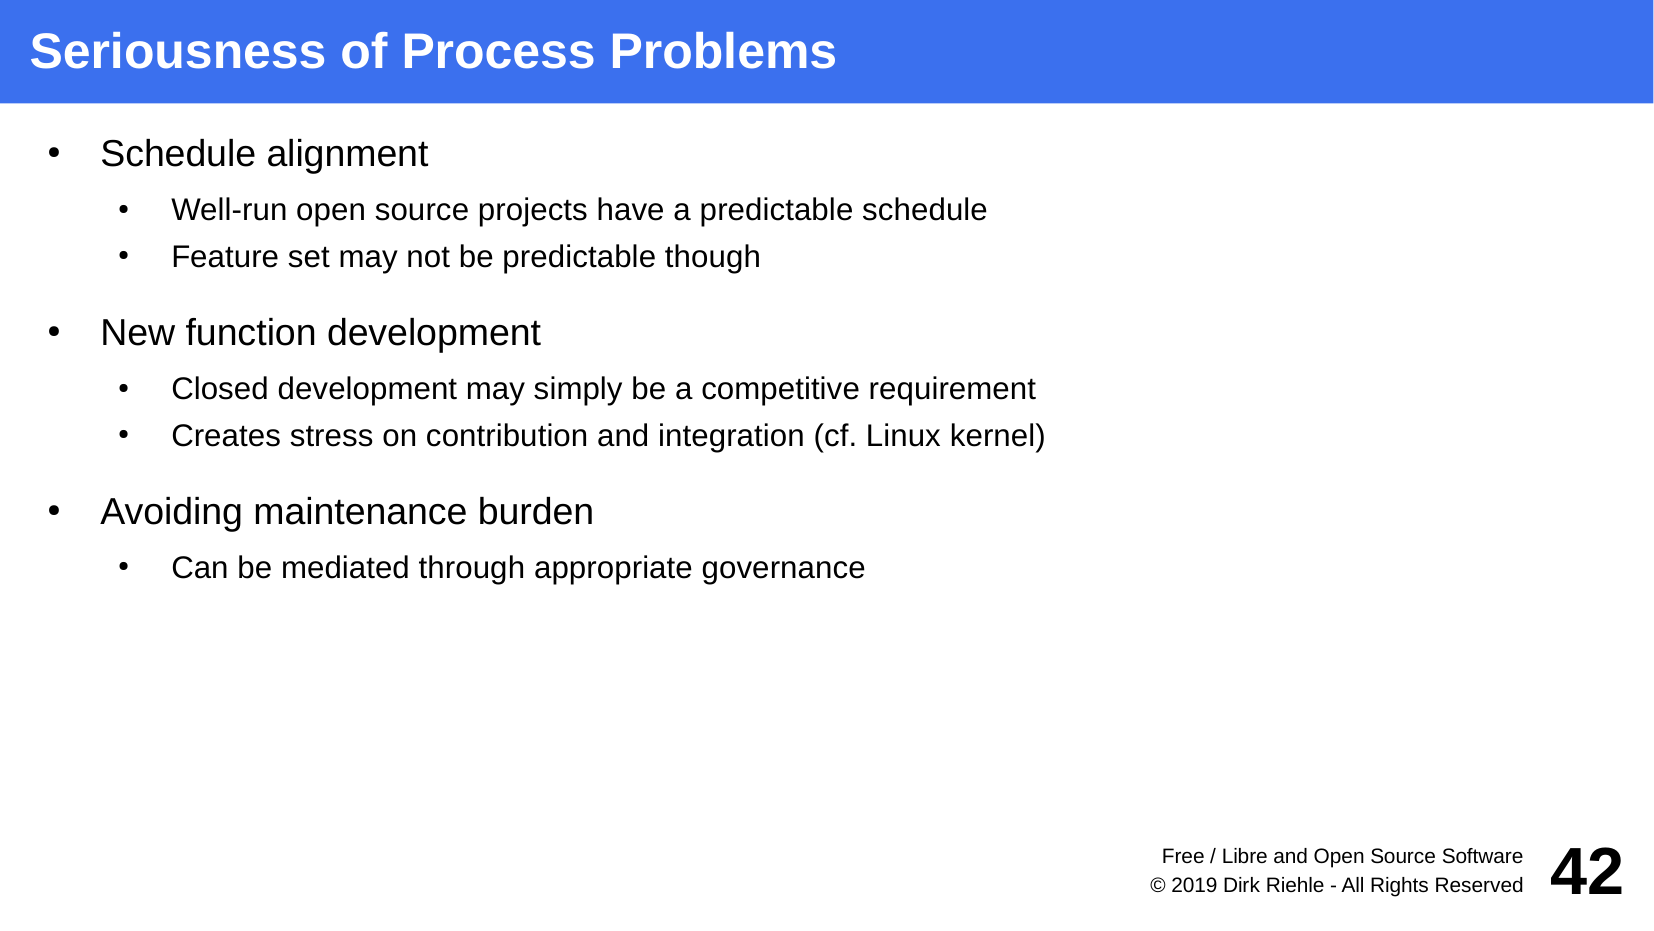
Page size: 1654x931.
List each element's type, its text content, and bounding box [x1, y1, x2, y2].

title Seriousness of Process Problems [0, 0, 1654, 104]
list Schedule alignment Well-run open source projects have a predictable schedule Feature set may not be predictable though New function development Closed development may simply be a competitive requirement Creates stress on contribution and integration (cf. Linux kernel) Avoiding maintenance burden Can be mediated through appropriate governance [29, 132, 1625, 813]
